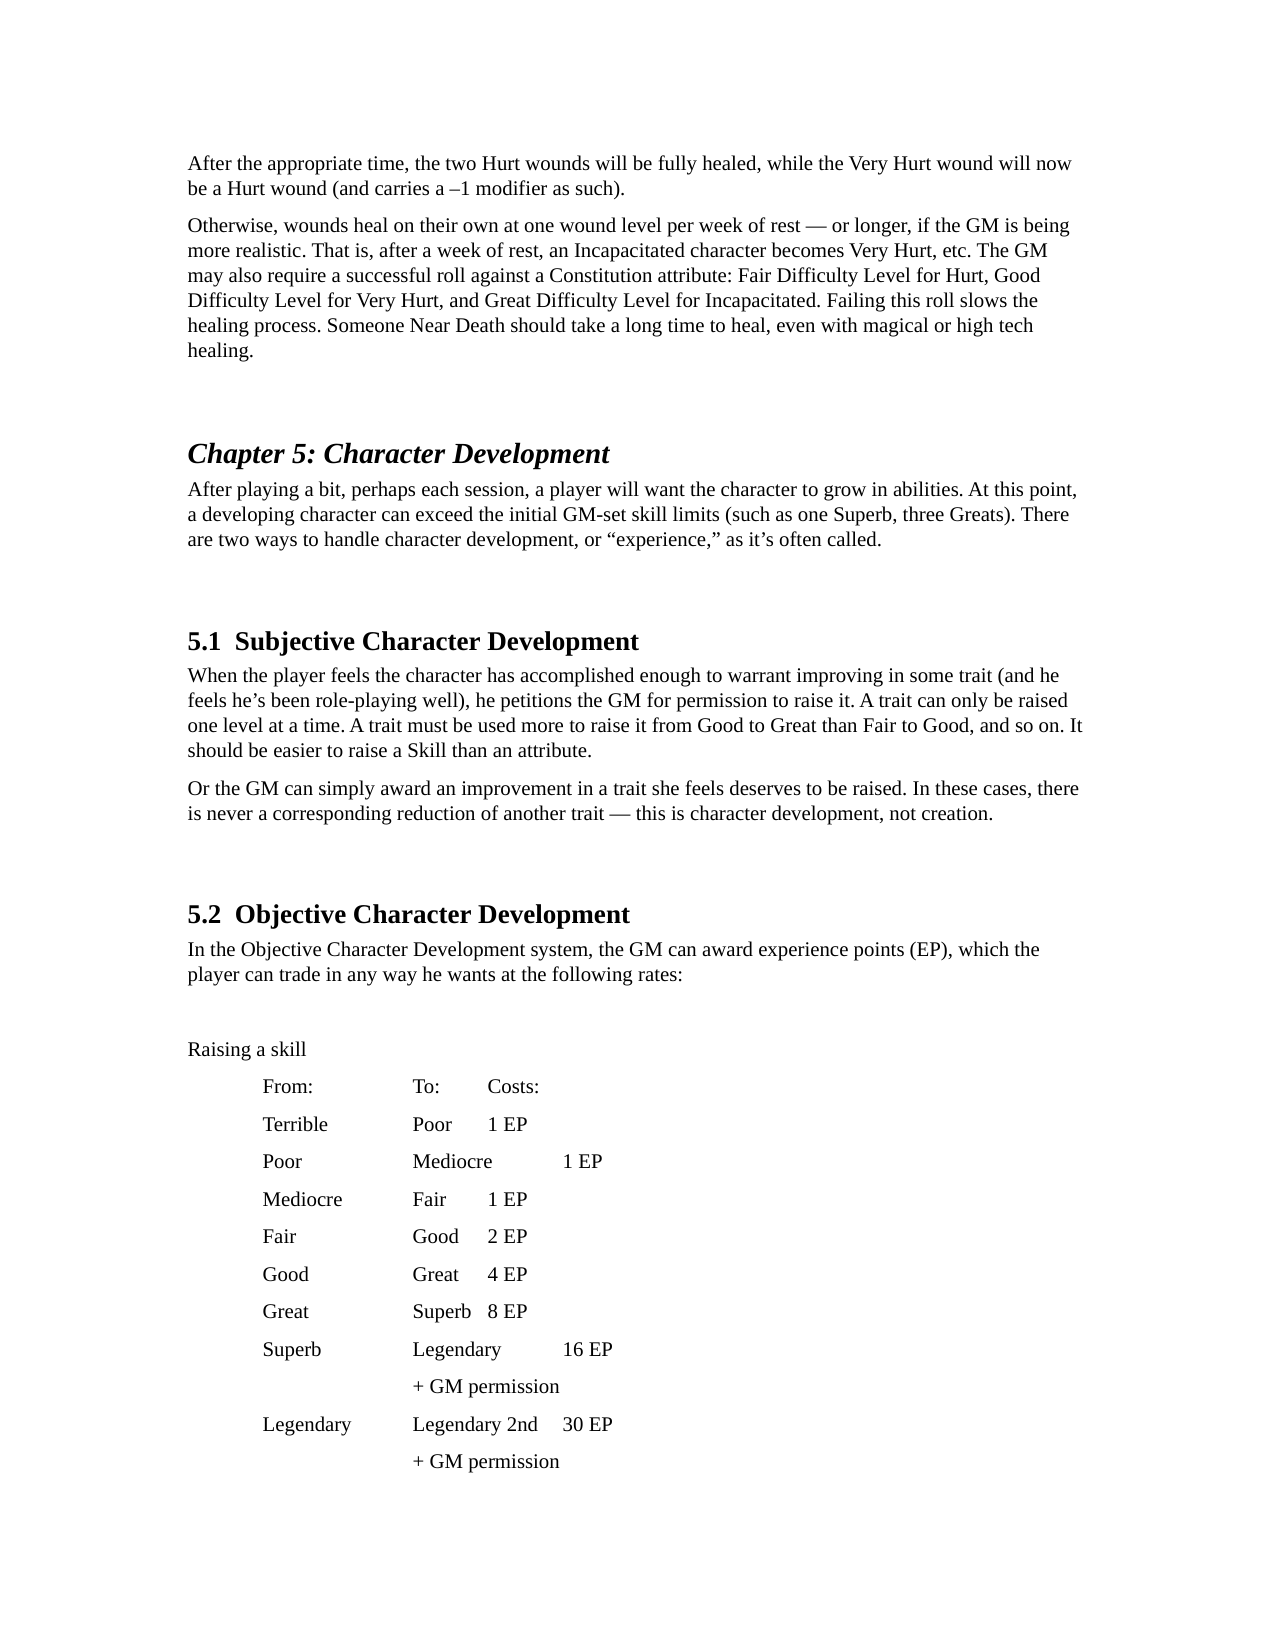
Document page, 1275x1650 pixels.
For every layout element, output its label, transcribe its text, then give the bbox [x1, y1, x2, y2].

text + GM permission [187, 1373, 1087, 1398]
text When the player feels the character has accomplished enough to warrant improving in some trait (and he feels he’s been role-playing well), he petitions the GM for permission to raise it. A trait can only be raised one level at a time. A trait must be used more to raise it from Good to Great than Fair to Good, and so on. It should be easier to raise a Skill than an attribute. [187, 662, 1087, 762]
text Superb Legendary 16 EP [187, 1336, 1087, 1361]
text After playing a bit, perhaps each session, a player will want the character to grow in abilities. At this point, a developing character can exceed the initial GM-set skill limits (such as one Superb, three Greats). There are two ways to handle character development, or “experience,” as it’s often called. [187, 476, 1087, 551]
text + GM permission [187, 1448, 1087, 1473]
text 5.2 Objective Character Development [187, 900, 1087, 930]
text Raising a skill [187, 1036, 1087, 1061]
text Or the GM can simply award an improvement in a trait she feels deserves to be raised. In these cases, there is never a corresponding reduction of another trait — this is character development, not creation. [187, 775, 1087, 825]
text Legendary Legendary 2nd 30 EP [187, 1411, 1087, 1436]
text Great Superb 8 EP [187, 1298, 1087, 1323]
text Poor Mediocre 1 EP [187, 1148, 1087, 1173]
text In the Objective Character Development system, the GM can award experience points (EP), which the player can trade in any way he wants at the following rates: [187, 936, 1087, 986]
text After the appropriate time, the two Hurt wounds will be fully healed, while the Very Hurt wound will now be a Hurt wound (and carries a –1 modifier as such). [187, 150, 1087, 200]
text Terrible Poor 1 EP [187, 1111, 1087, 1136]
text From: To: Costs: [187, 1073, 1087, 1098]
text 5.1 Subjective Character Development [187, 626, 1087, 656]
text Otherwise, wounds heal on their own at one wound level per week of rest — or longer, if the GM is being more realistic. That is, after a week of rest, an Incapacitated character becomes Very Hurt, etc. The GM may also require a successful roll against a Constitution attribute: Fair Difficulty Level for Hurt, Good Difficulty Level for Very Hurt, and Great Difficulty Level for Incapacitated. Failing this roll slows the healing process. Someone Near Death should take a long time to heal, even with magical or high tech healing. [187, 212, 1087, 362]
text Fair Good 2 EP [187, 1223, 1087, 1248]
text Mediocre Fair 1 EP [187, 1186, 1087, 1211]
text Chapter 5: Character Development [187, 437, 1087, 470]
text Good Great 4 EP [187, 1261, 1087, 1286]
